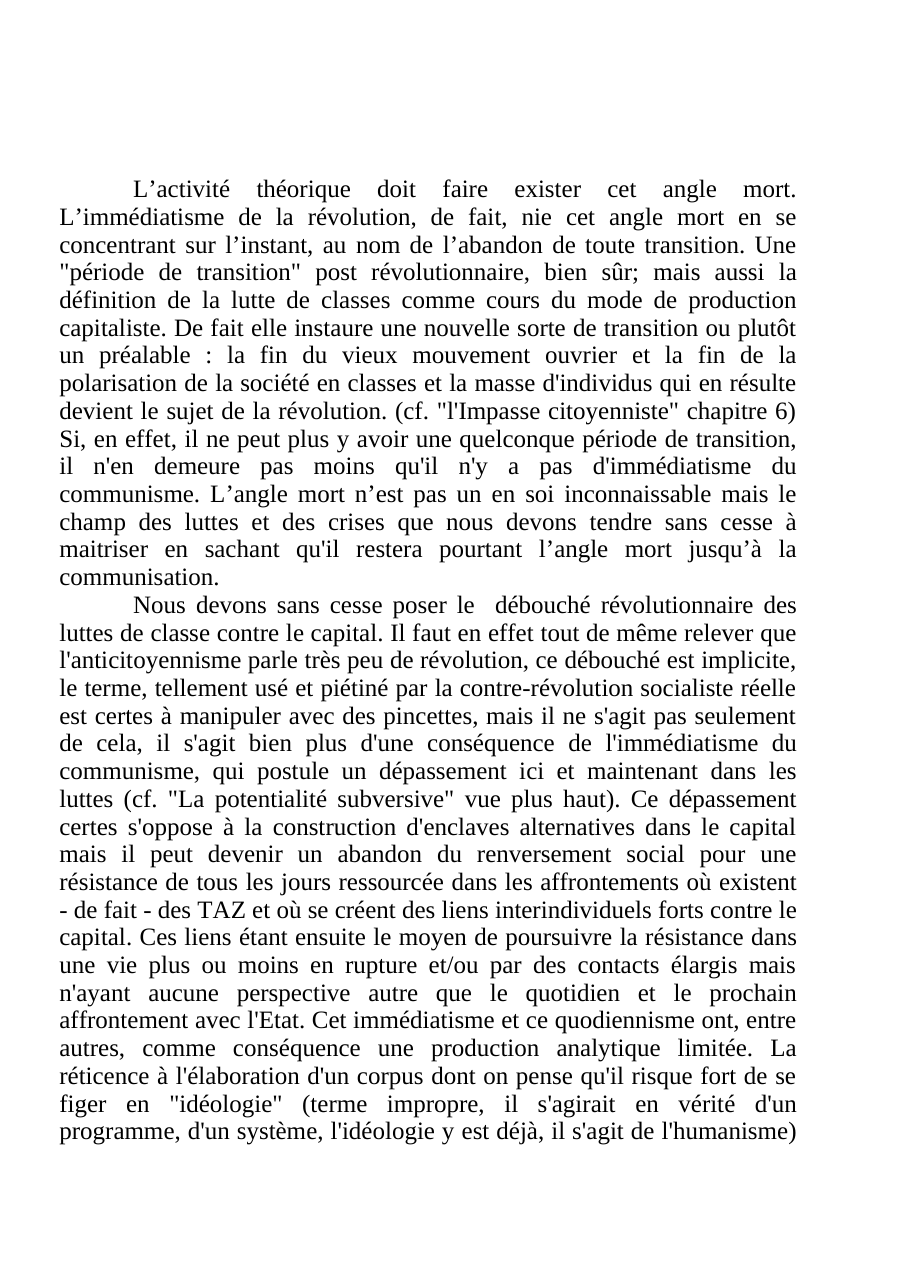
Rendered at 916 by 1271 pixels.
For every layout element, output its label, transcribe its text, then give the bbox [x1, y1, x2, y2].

text L’activité théorique doit faire exister cet angle mort. L’immédiatisme de la révolution, de fait, nie cet angle mort en se concentrant sur l’instant, au nom de l’abandon de toute transition. Une "période de transition" post révolutionnaire, bien sûr; mais aussi la définition de la lutte de classes comme cours du mode de production capitaliste. De fait elle instaure une nouvelle sorte de transition ou plutôt un préalable : la fin du vieux mouvement ouvrier et la fin de la polarisation de la société en classes et la masse d'individus qui en résulte devient le sujet de la révolution. (cf. "l'Impasse citoyenniste" chapitre 6) Si, en effet, il ne peut plus y avoir une quelconque période de transition, il n'en demeure pas moins qu'il n'y a pas d'immédiatisme du communisme. L’angle mort n’est pas un en soi inconnaissable mais le champ des luttes et des crises que nous devons tendre sans cesse à maitriser en sachant qu'il restera pourtant l’angle mort jusqu’à la communisation. [59, 175, 797, 591]
text Nous devons sans cesse poser le débouché révolutionnaire des luttes de classe contre le capital. Il faut en effet tout de même relever que l'anticitoyennisme parle très peu de révolution, ce débouché est implicite, le terme, tellement usé et piétiné par la contre-révolution socialiste réelle est certes à manipuler avec des pincettes, mais il ne s'agit pas seulement de cela, il s'agit bien plus d'une conséquence de l'immédiatisme du communisme, qui postule un dépassement ici et maintenant dans les luttes (cf. "La potentialité subversive" vue plus haut). Ce dépassement certes s'oppose à la construction d'enclaves alternatives dans le capital mais il peut devenir un abandon du renversement social pour une résistance de tous les jours ressourcée dans les affrontements où existent - de fait - des TAZ et où se créent des liens interindividuels forts contre le capital. Ces liens étant ensuite le moyen de poursuivre la résistance dans une vie plus ou moins en rupture et/ou par des contacts élargis mais n'ayant aucune perspective autre que le quotidien et le prochain affrontement avec l'Etat. Cet immédiatisme et ce quodiennisme ont, entre autres, comme conséquence une production analytique limitée. La réticence à l'élaboration d'un corpus dont on pense qu'il risque fort de se figer en "idéologie" (terme impropre, il s'agirait en vérité d'un programme, d'un système, l'idéologie y est déjà, il s'agit de l'humanisme) [59, 591, 797, 1145]
